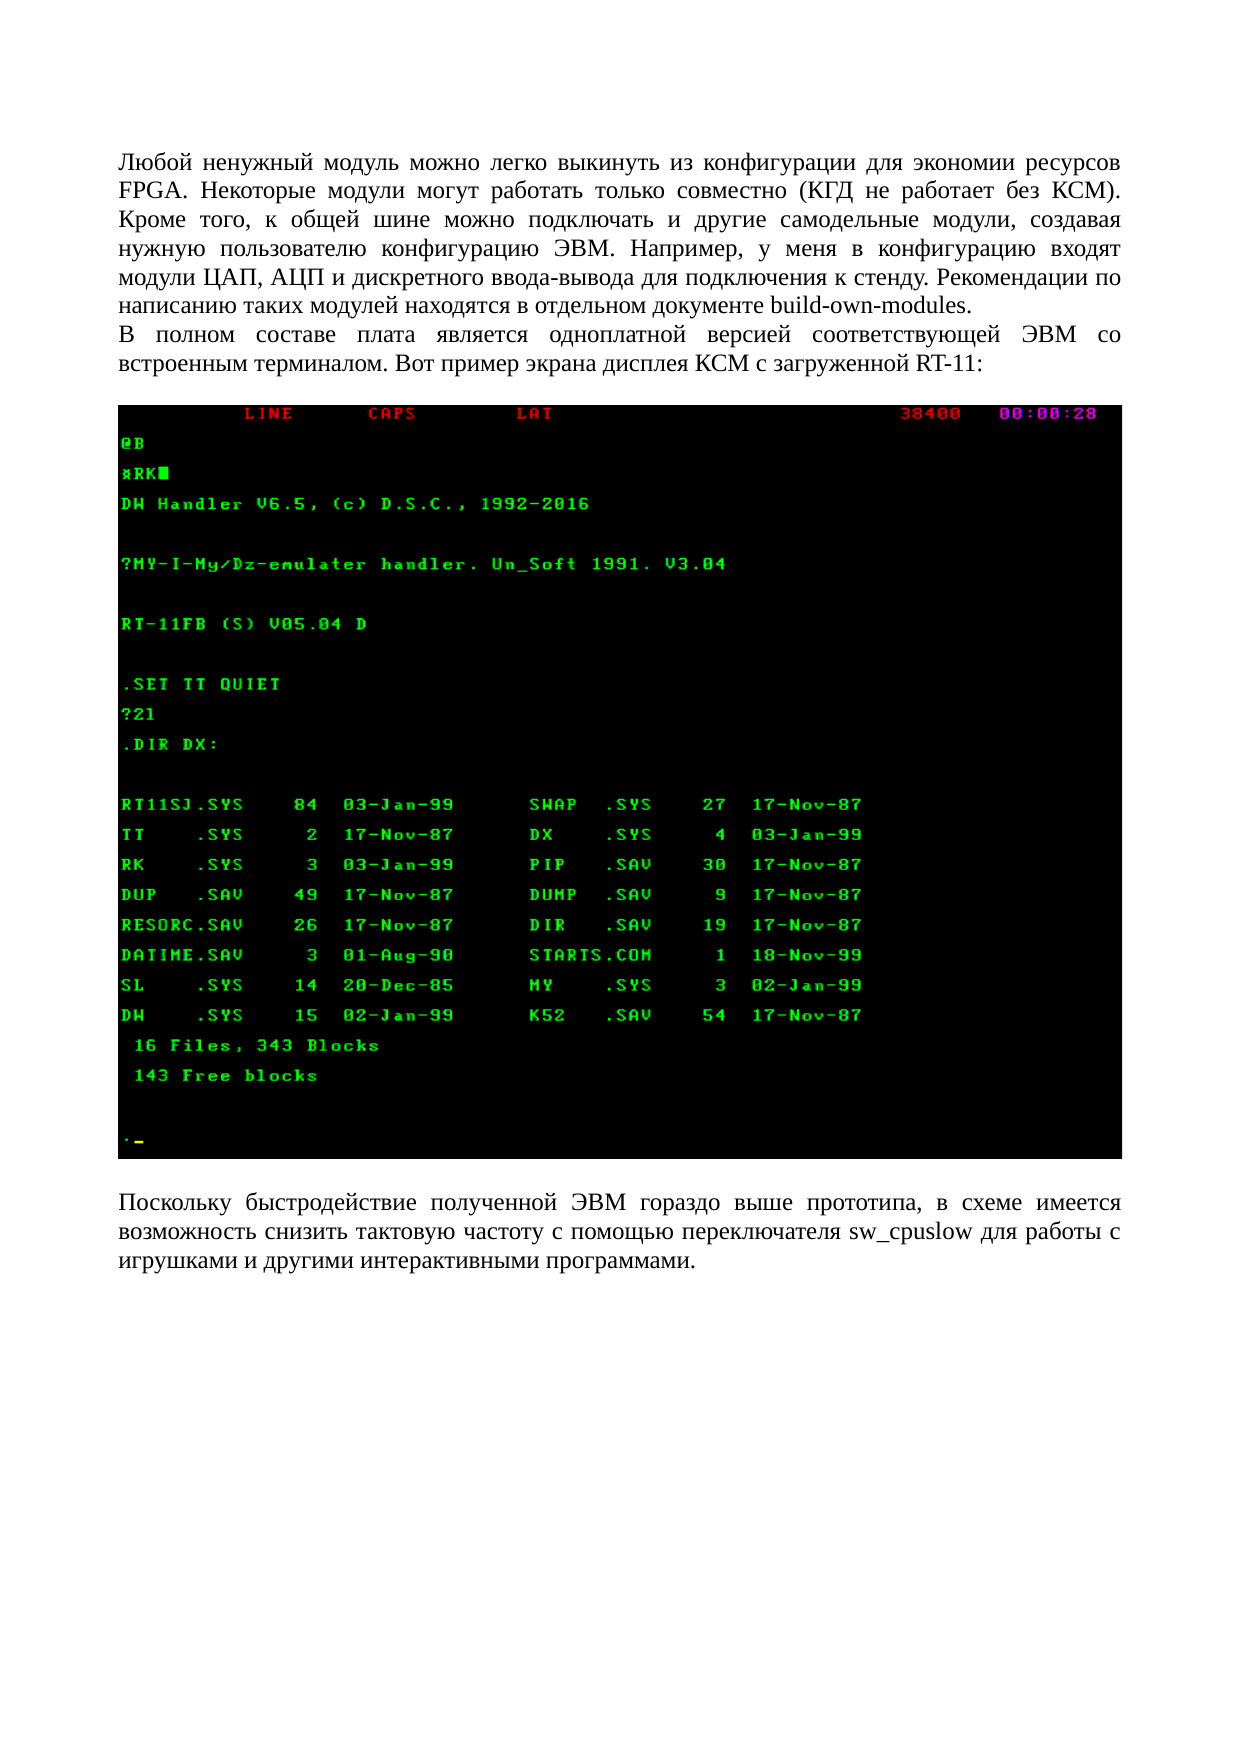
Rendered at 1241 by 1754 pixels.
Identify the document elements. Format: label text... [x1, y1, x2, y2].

text В полном составе плата является одноплатной версией соответствующей ЭВМ со встроенным терминалом. Вот пример экрана дисплея КСМ с загруженной RT-11: [118, 319, 1122, 377]
text Поскольку быстродействие полученной ЭВМ гораздо выше прототипа, в схеме имеется возможность снизить тактовую частоту с помощью переключателя sw_cpuslow для работы с игрушками и другими интерактивными программами. [118, 1187, 1122, 1273]
text Любой ненужный модуль можно легко выкинуть из конфигурации для экономии ресурсов FPGA. Некоторые модули могут работать только совместно (КГД не работает без КСМ). Кроме того, к общей шине можно подключать и другие самодельные модули, создавая нужную пользователю конфигурацию ЭВМ. Например, у меня в конфигурацию входят модули ЦАП, АЦП и дискретного ввода-вывода для подключения к стенду. Рекомендации по написанию таких модулей находятся в отдельном документе build-own-modules. [118, 147, 1122, 319]
picture [118, 405, 1123, 1159]
